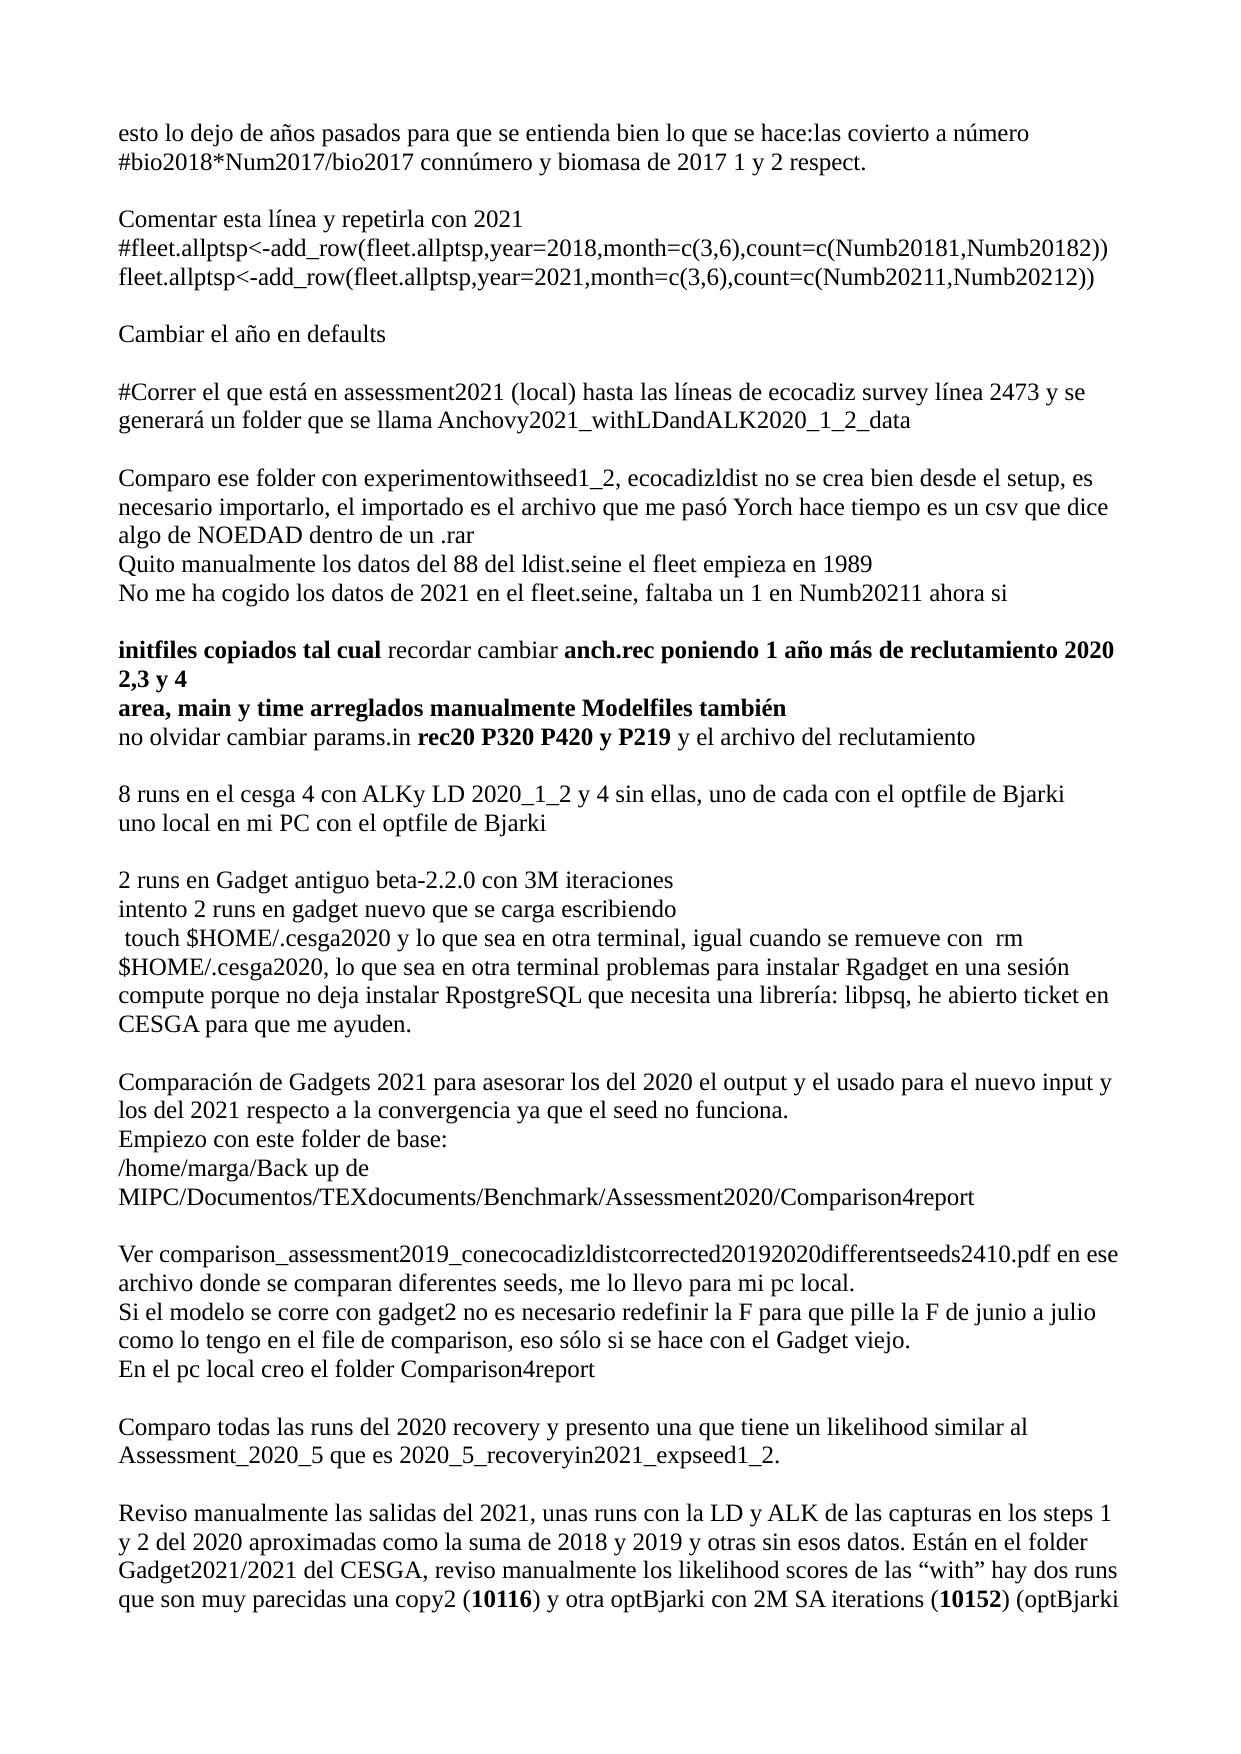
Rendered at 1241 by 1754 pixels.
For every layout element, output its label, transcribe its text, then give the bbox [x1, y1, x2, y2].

text Comparación de Gadgets 2021 para asesorar los del 2020 el output y el usado para el nuevo input y los del 2021 respecto a la convergencia ya que el seed no funciona. [118, 1067, 1122, 1124]
text area, main y time arreglados manualmente Modelfiles también [118, 693, 1122, 722]
text /home/marga/Back up de MIPC/Documentos/TEXdocuments/Benchmark/Assessment2020/Comparison4report [118, 1153, 1122, 1211]
text Comparo todas las runs del 2020 recovery y presento una que tiene un likelihood similar al Assessment_2020_5 que es 2020_5_recoveryin2021_expseed1_2. [118, 1412, 1122, 1469]
text En el pc local creo el folder Comparison4report [118, 1354, 1122, 1383]
text intento 2 runs en gadget nuevo que se carga escribiendo [118, 894, 1122, 923]
text fleet.allptsp<-add_row(fleet.allptsp,year=2021,month=c(3,6),count=c(Numb20211,Numb20212)) [118, 262, 1122, 291]
text Si el modelo se corre con gadget2 no es necesario redefinir la F para que pille la F de junio a julio como lo tengo en el file de comparison, eso sólo si se hace con el Gadget viejo. [118, 1297, 1122, 1354]
text 8 runs en el cesga 4 con ALKy LD 2020_1_2 y 4 sin ellas, uno de cada con el optfile de Bjarki [118, 779, 1122, 808]
text Comparo ese folder con experimentowithseed1_2, ecocadizldist no se crea bien desde el setup, es necesario importarlo, el importado es el archivo que me pasó Yorch hace tiempo es un csv que dice algo de NOEDAD dentro de un .rar [118, 463, 1122, 549]
text Comentar esta línea y repetirla con 2021 [118, 204, 1122, 233]
text 2 runs en Gadget antiguo beta-2.2.0 con 3M iteraciones [118, 866, 1122, 894]
text esto lo dejo de años pasados para que se entienda bien lo que se hace:las covierto a número #bio2018*Num2017/bio2017 connúmero y biomasa de 2017 1 y 2 respect. [118, 118, 1122, 176]
text No me ha cogido los datos de 2021 en el fleet.seine, faltaba un 1 en Numb20211 ahora si [118, 578, 1122, 607]
text Reviso manualmente las salidas del 2021, unas runs con la LD y ALK de las capturas en los steps 1 y 2 del 2020 aproximadas como la suma de 2018 y 2019 y otras sin esos datos. Están en el folder Gadget2021/2021 del CESGA, reviso manualmente los likelihood scores de las “with” hay dos runs que son muy parecidas una copy2 (10116) y otra optBjarki con 2M SA iterations (10152) (optBjarki [118, 1498, 1122, 1613]
text Ver comparison_assessment2019_conecocadizldistcorrected20192020differentseeds2410.pdf en ese archivo donde se comparan diferentes seeds, me lo llevo para mi pc local. [118, 1239, 1122, 1297]
text #Correr el que está en assessment2021 (local) hasta las líneas de ecocadiz survey línea 2473 y se generará un folder que se llama Anchovy2021_withLDandALK2020_1_2_data [118, 377, 1122, 434]
text uno local en mi PC con el optfile de Bjarki [118, 808, 1122, 837]
text Quito manualmente los datos del 88 del ldist.seine el fleet empieza en 1989 [118, 549, 1122, 578]
text Empiezo con este folder de base: [118, 1124, 1122, 1153]
text touch $HOME/.cesga2020 y lo que sea en otra terminal, igual cuando se remueve con rm $HOME/.cesga2020, lo que sea en otra terminal problemas para instalar Rgadget en una sesión compute porque no deja instalar RpostgreSQL que necesita una librería: libpsq, he abierto ticket en CESGA para que me ayuden. [118, 923, 1122, 1038]
text Cambiar el año en defaults [118, 319, 1122, 348]
text #fleet.allptsp<-add_row(fleet.allptsp,year=2018,month=c(3,6),count=c(Numb20181,Numb20182)) [118, 233, 1122, 262]
text no olvidar cambiar params.in rec20 P320 P420 y P219 y el archivo del reclutamiento [118, 722, 1122, 751]
text initfiles copiados tal cual recordar cambiar anch.rec poniendo 1 año más de reclutamiento 2020 2,3 y 4 [118, 636, 1122, 693]
